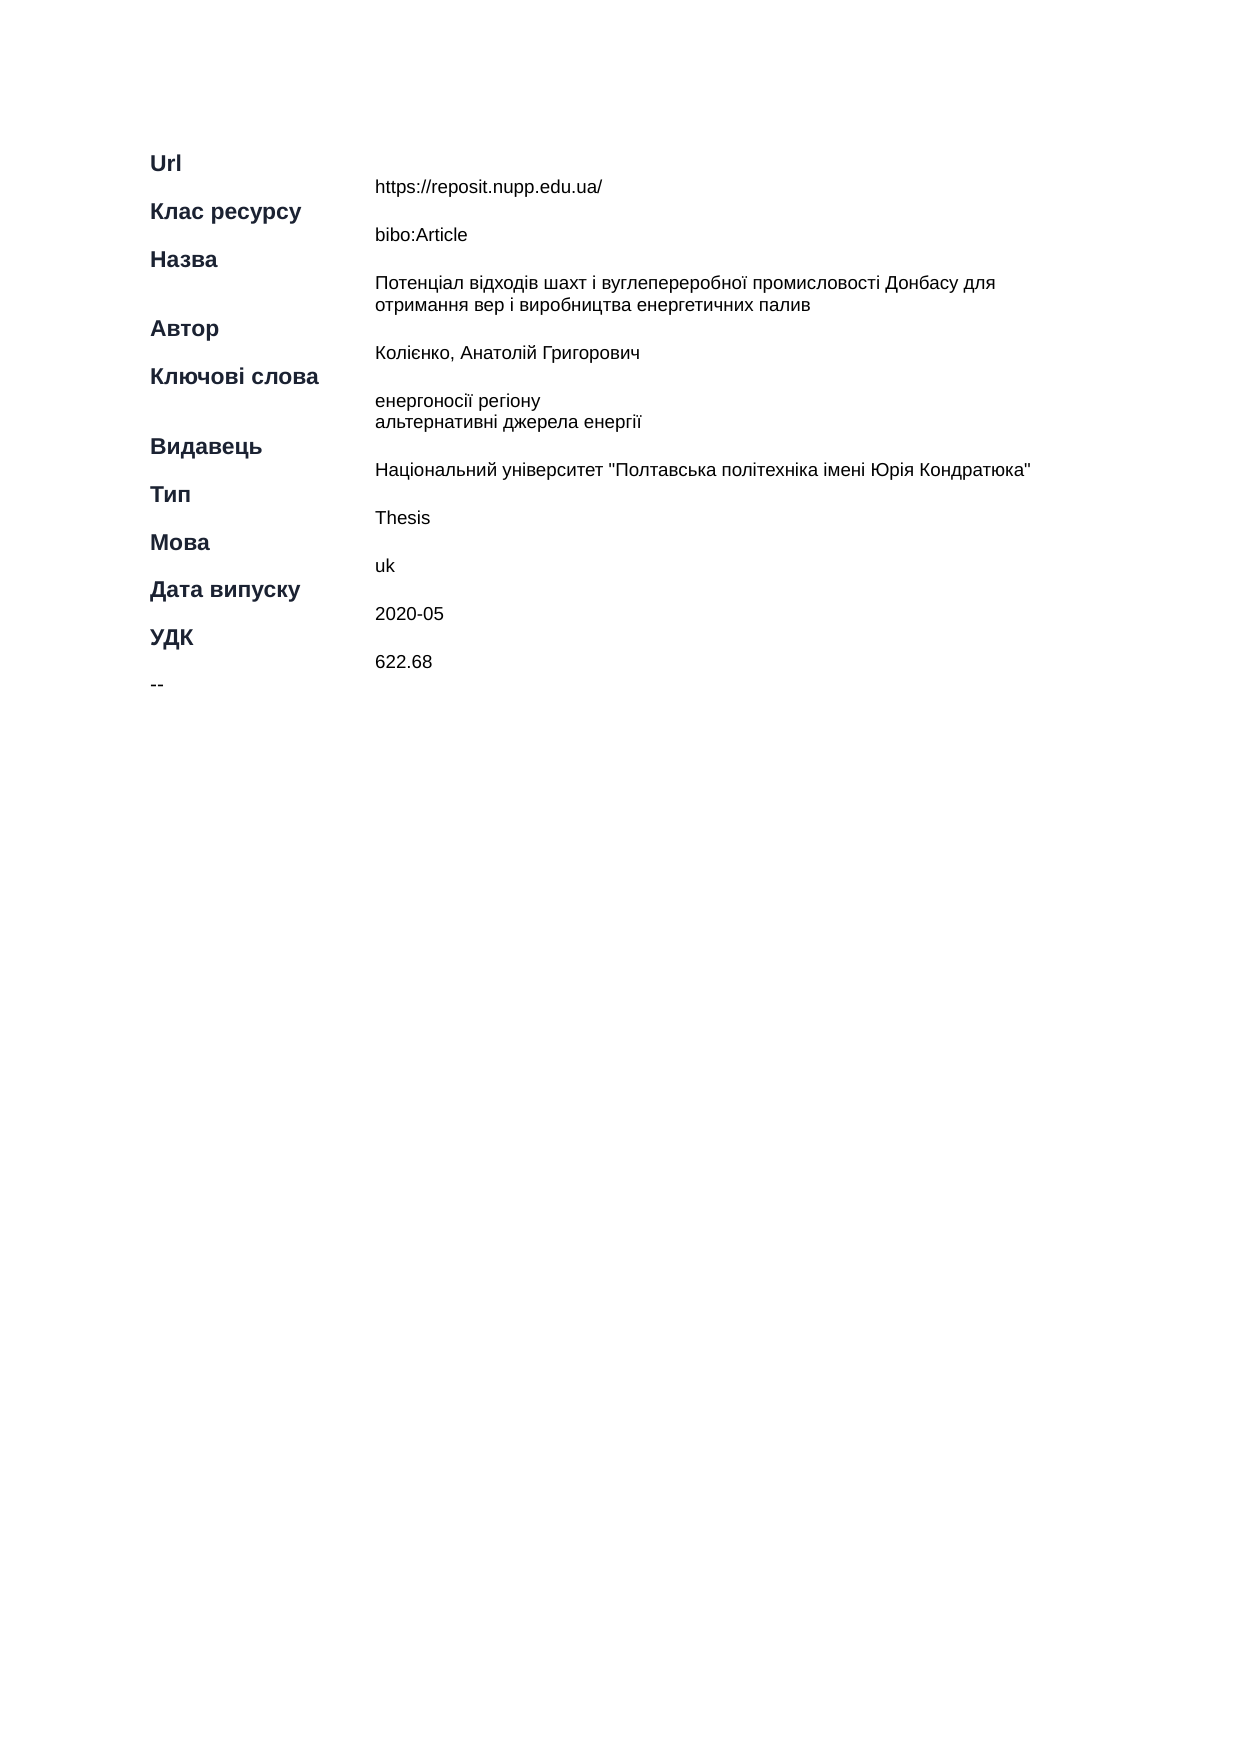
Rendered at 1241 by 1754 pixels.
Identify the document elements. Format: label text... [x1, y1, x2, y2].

text Тип [150, 481, 1090, 507]
text Thesis [375, 507, 1090, 528]
text 2020-05 [375, 603, 1090, 624]
text енергоносії регіону [375, 389, 1090, 411]
text https://reposit.nupp.edu.ua/ [375, 176, 1090, 198]
text УДК [150, 624, 1090, 651]
text Національний університет "Полтавська політехніка імені Юрія Кондратюка" [375, 459, 1090, 481]
text Url [150, 150, 1090, 176]
text uk [375, 555, 1090, 576]
text Дата випуску [150, 576, 1090, 603]
text Видавець [150, 433, 1090, 459]
text -- [150, 672, 1090, 696]
text Клас ресурсу [150, 198, 1090, 224]
text 622.68 [375, 651, 1090, 672]
text Колієнко, Анатолій Григорович [375, 342, 1090, 363]
text Мова [150, 528, 1090, 555]
text Потенціал відходів шахт і вуглепереробної промисловості Донбасу для отримання вер і виробництва енергетичних палив [375, 272, 1090, 315]
text Ключові слова [150, 363, 1090, 389]
text альтернативні джерела енергії [375, 411, 1090, 433]
text Назва [150, 246, 1090, 272]
text Автор [150, 315, 1090, 342]
text bibo:Article [375, 224, 1090, 246]
